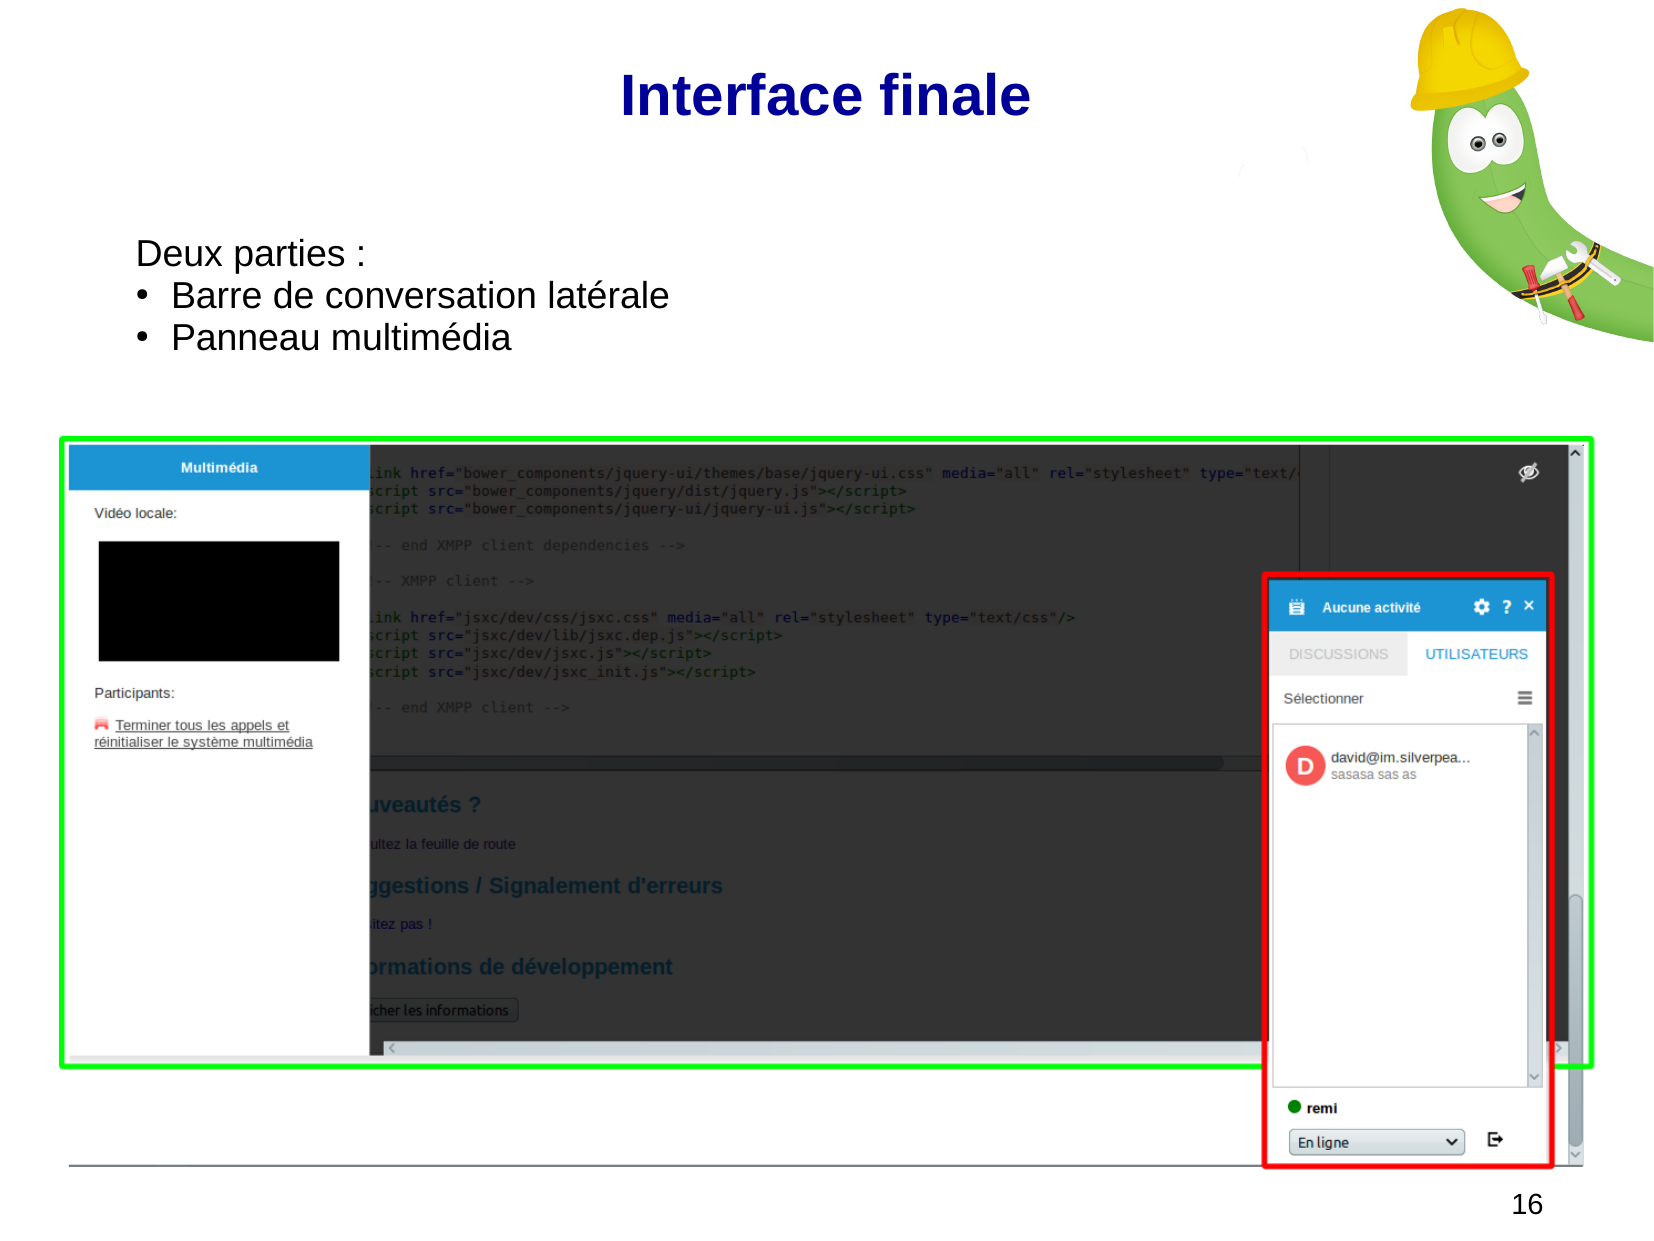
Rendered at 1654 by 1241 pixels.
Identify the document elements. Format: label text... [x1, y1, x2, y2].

title Interface finale [82, 49, 1571, 142]
picture [1238, 0, 1654, 355]
picture [59, 436, 1595, 1170]
text_box Deux parties : Barre de conversation latérale Panneau multimédia [120, 225, 686, 367]
